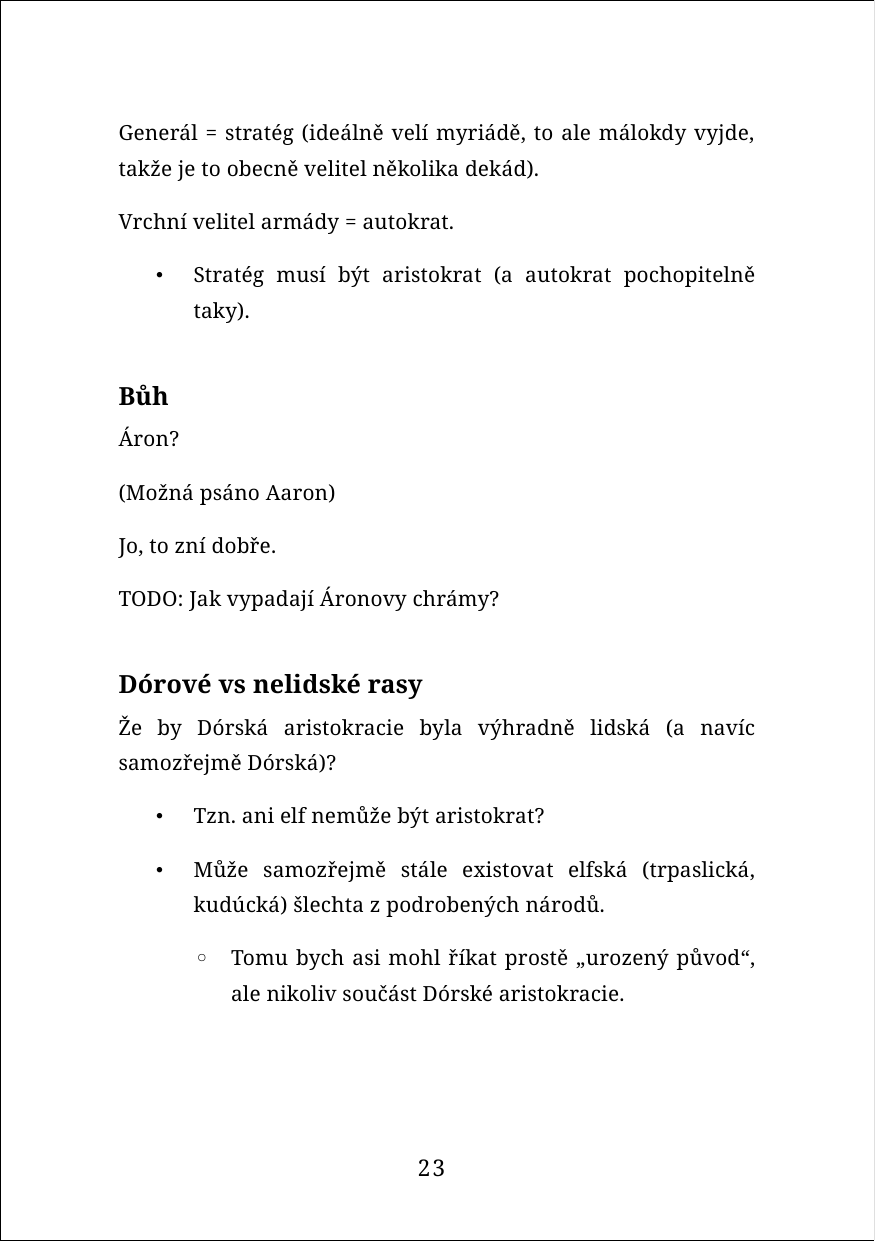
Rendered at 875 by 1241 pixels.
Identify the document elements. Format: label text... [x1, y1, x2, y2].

list Může samozřejmě stále existovat elfská (trpaslická, kudúcká) šlechta z podrobených národů. [156, 855, 756, 919]
text Generál = stratég (ideálně velí myriádě, to ale málokdy vyjde, takže je to obecně velitel několika dekád). [118, 118, 756, 182]
text Jo, to zní dobře. [118, 531, 756, 559]
text Vrchní velitel armády = autokrat. [118, 207, 756, 235]
text (Možná psáno Aaron) [118, 478, 756, 506]
text TODO: Jak vypadají Áronovy chrámy? [118, 584, 756, 612]
text Áron? [118, 424, 756, 453]
list Tzn. ani elf nemůže být aristokrat? [156, 801, 756, 830]
list Stratég musí být aristokrat (a autokrat pochopitelně taky). [156, 260, 756, 324]
subtitle Dórové vs nelidské rasy [118, 667, 756, 701]
subtitle Bůh [118, 378, 756, 413]
text Že by Dórská aristokracie byla výhradně lidská (a navíc samozřejmě Dórská)? [118, 713, 756, 777]
list Tomu bych asi mohl říkat prostě „urozený původ“, ale nikoliv součást Dórské aristokracie. [193, 943, 756, 1007]
